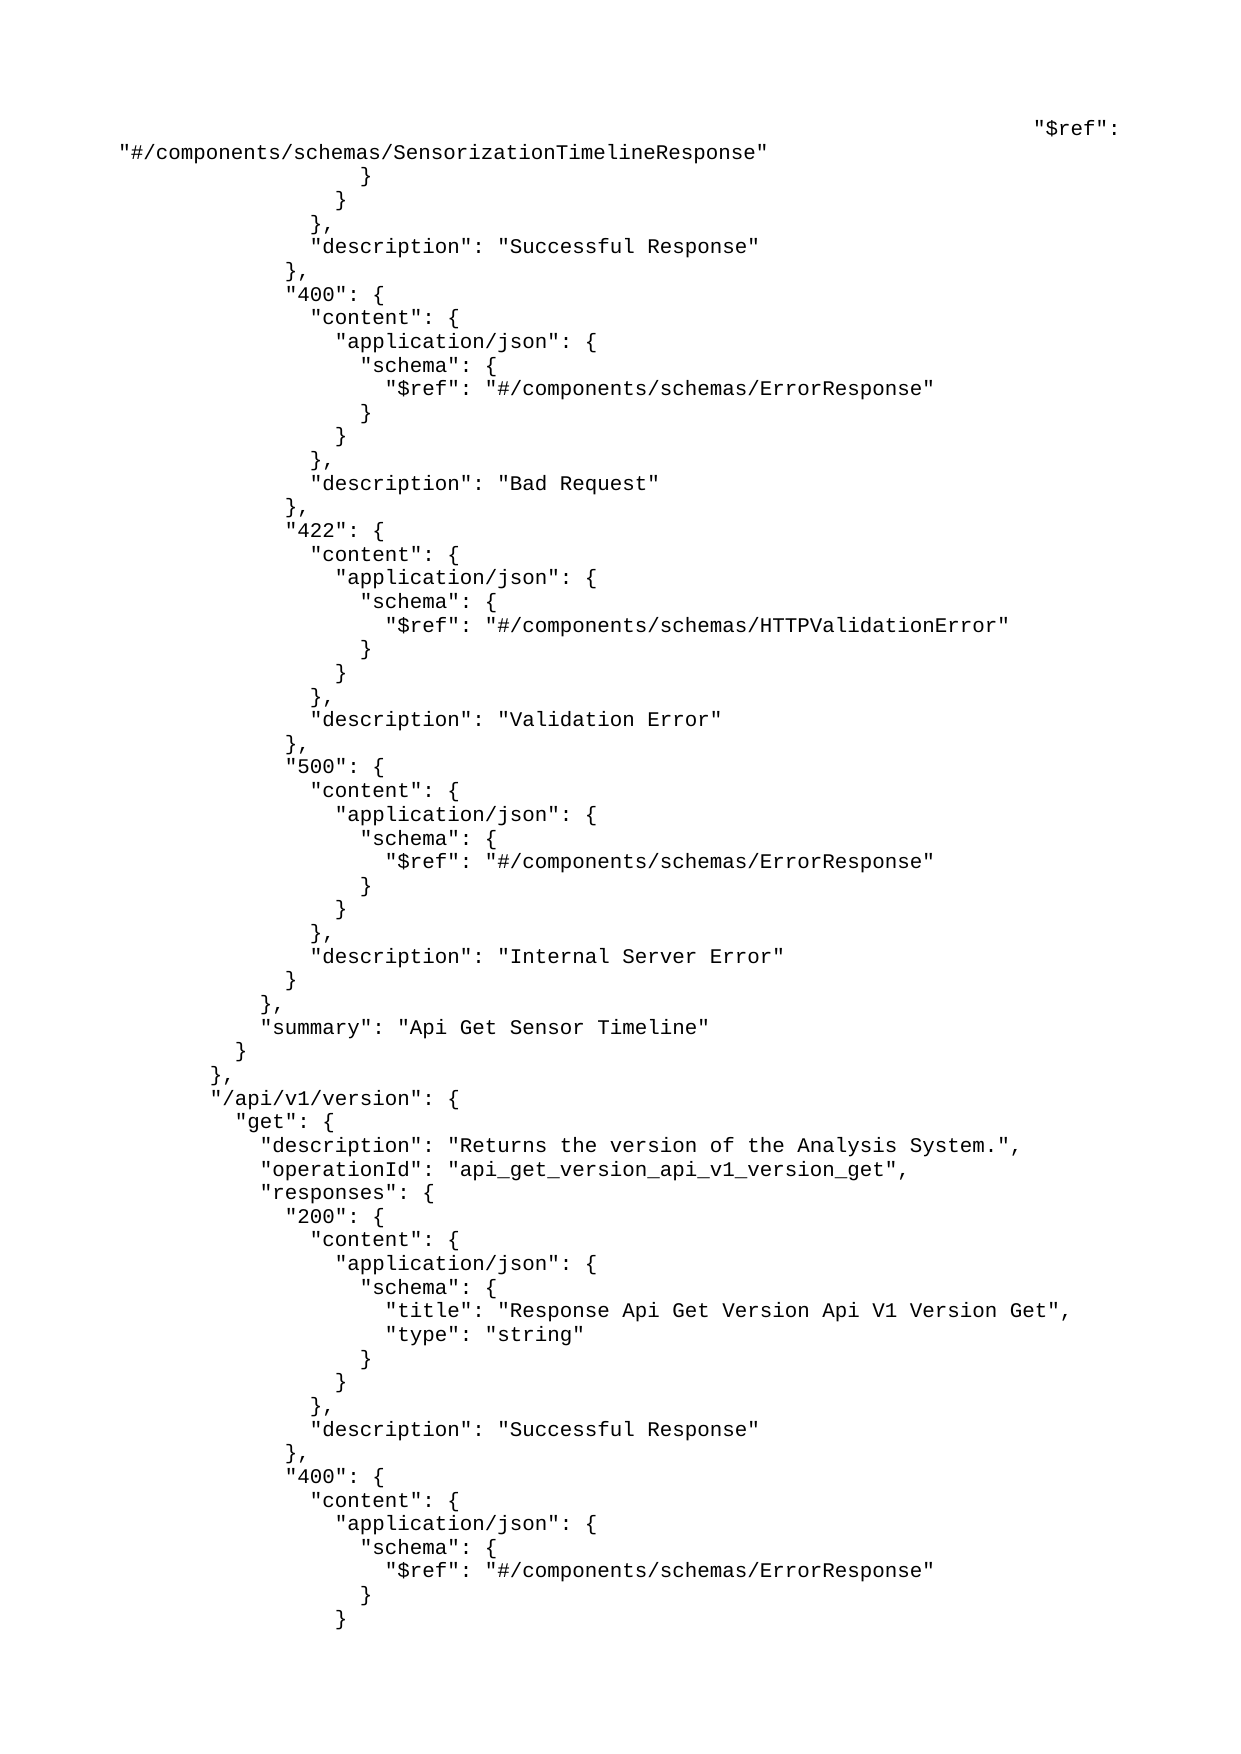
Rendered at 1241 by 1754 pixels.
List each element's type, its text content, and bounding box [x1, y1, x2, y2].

text } [118, 898, 1122, 922]
text } [118, 1348, 1122, 1371]
text "responses": { [118, 1182, 1122, 1206]
text "operationId": "api_get_version_api_v1_version_get", [118, 1158, 1122, 1182]
text "400": { [118, 1466, 1122, 1489]
text "422": { [118, 520, 1122, 544]
text "application/json": { [118, 804, 1122, 827]
text }, [118, 213, 1122, 236]
text "schema": { [118, 591, 1122, 615]
text "description": "Validation Error" [118, 709, 1122, 733]
text } [118, 1584, 1122, 1608]
text } [118, 875, 1122, 898]
text } [118, 402, 1122, 426]
text "$ref": "#/components/schemas/SensorizationTimelineResponse" [118, 118, 1122, 165]
text }, [118, 733, 1122, 757]
text } [118, 1040, 1122, 1064]
text "description": "Bad Request" [118, 473, 1122, 496]
text } [118, 1608, 1122, 1631]
text "$ref": "#/components/schemas/ErrorResponse" [118, 851, 1122, 875]
text "content": { [118, 544, 1122, 567]
text }, [118, 496, 1122, 520]
text }, [118, 993, 1122, 1017]
text "$ref": "#/components/schemas/ErrorResponse" [118, 1561, 1122, 1584]
text } [118, 638, 1122, 662]
text "500": { [118, 757, 1122, 780]
text }, [118, 449, 1122, 473]
text "/api/v1/version": { [118, 1088, 1122, 1111]
text }, [118, 1395, 1122, 1419]
text "summary": "Api Get Sensor Timeline" [118, 1017, 1122, 1040]
text } [118, 1371, 1122, 1395]
text "application/json": { [118, 331, 1122, 354]
text } [118, 969, 1122, 993]
text } [118, 189, 1122, 213]
text "schema": { [118, 354, 1122, 378]
text "title": "Response Api Get Version Api V1 Version Get", [118, 1300, 1122, 1324]
text "application/json": { [118, 1513, 1122, 1537]
text "description": "Successful Response" [118, 1419, 1122, 1442]
text "description": "Internal Server Error" [118, 946, 1122, 969]
text "content": { [118, 1229, 1122, 1253]
text "$ref": "#/components/schemas/ErrorResponse" [118, 378, 1122, 402]
text }, [118, 922, 1122, 946]
text "schema": { [118, 1537, 1122, 1561]
text "schema": { [118, 1277, 1122, 1300]
text }, [118, 1064, 1122, 1088]
text "content": { [118, 1489, 1122, 1513]
text }, [118, 260, 1122, 284]
text "$ref": "#/components/schemas/HTTPValidationError" [118, 615, 1122, 638]
text "get": { [118, 1111, 1122, 1135]
text "description": "Returns the version of the Analysis System.", [118, 1135, 1122, 1158]
text "400": { [118, 284, 1122, 307]
text } [118, 662, 1122, 686]
text "schema": { [118, 827, 1122, 851]
text "content": { [118, 780, 1122, 804]
text } [118, 165, 1122, 189]
text }, [118, 1442, 1122, 1466]
text "content": { [118, 307, 1122, 331]
text "type": "string" [118, 1324, 1122, 1348]
text } [118, 426, 1122, 449]
text }, [118, 686, 1122, 709]
text "application/json": { [118, 1253, 1122, 1277]
text "200": { [118, 1206, 1122, 1229]
text "description": "Successful Response" [118, 236, 1122, 260]
text "application/json": { [118, 567, 1122, 591]
